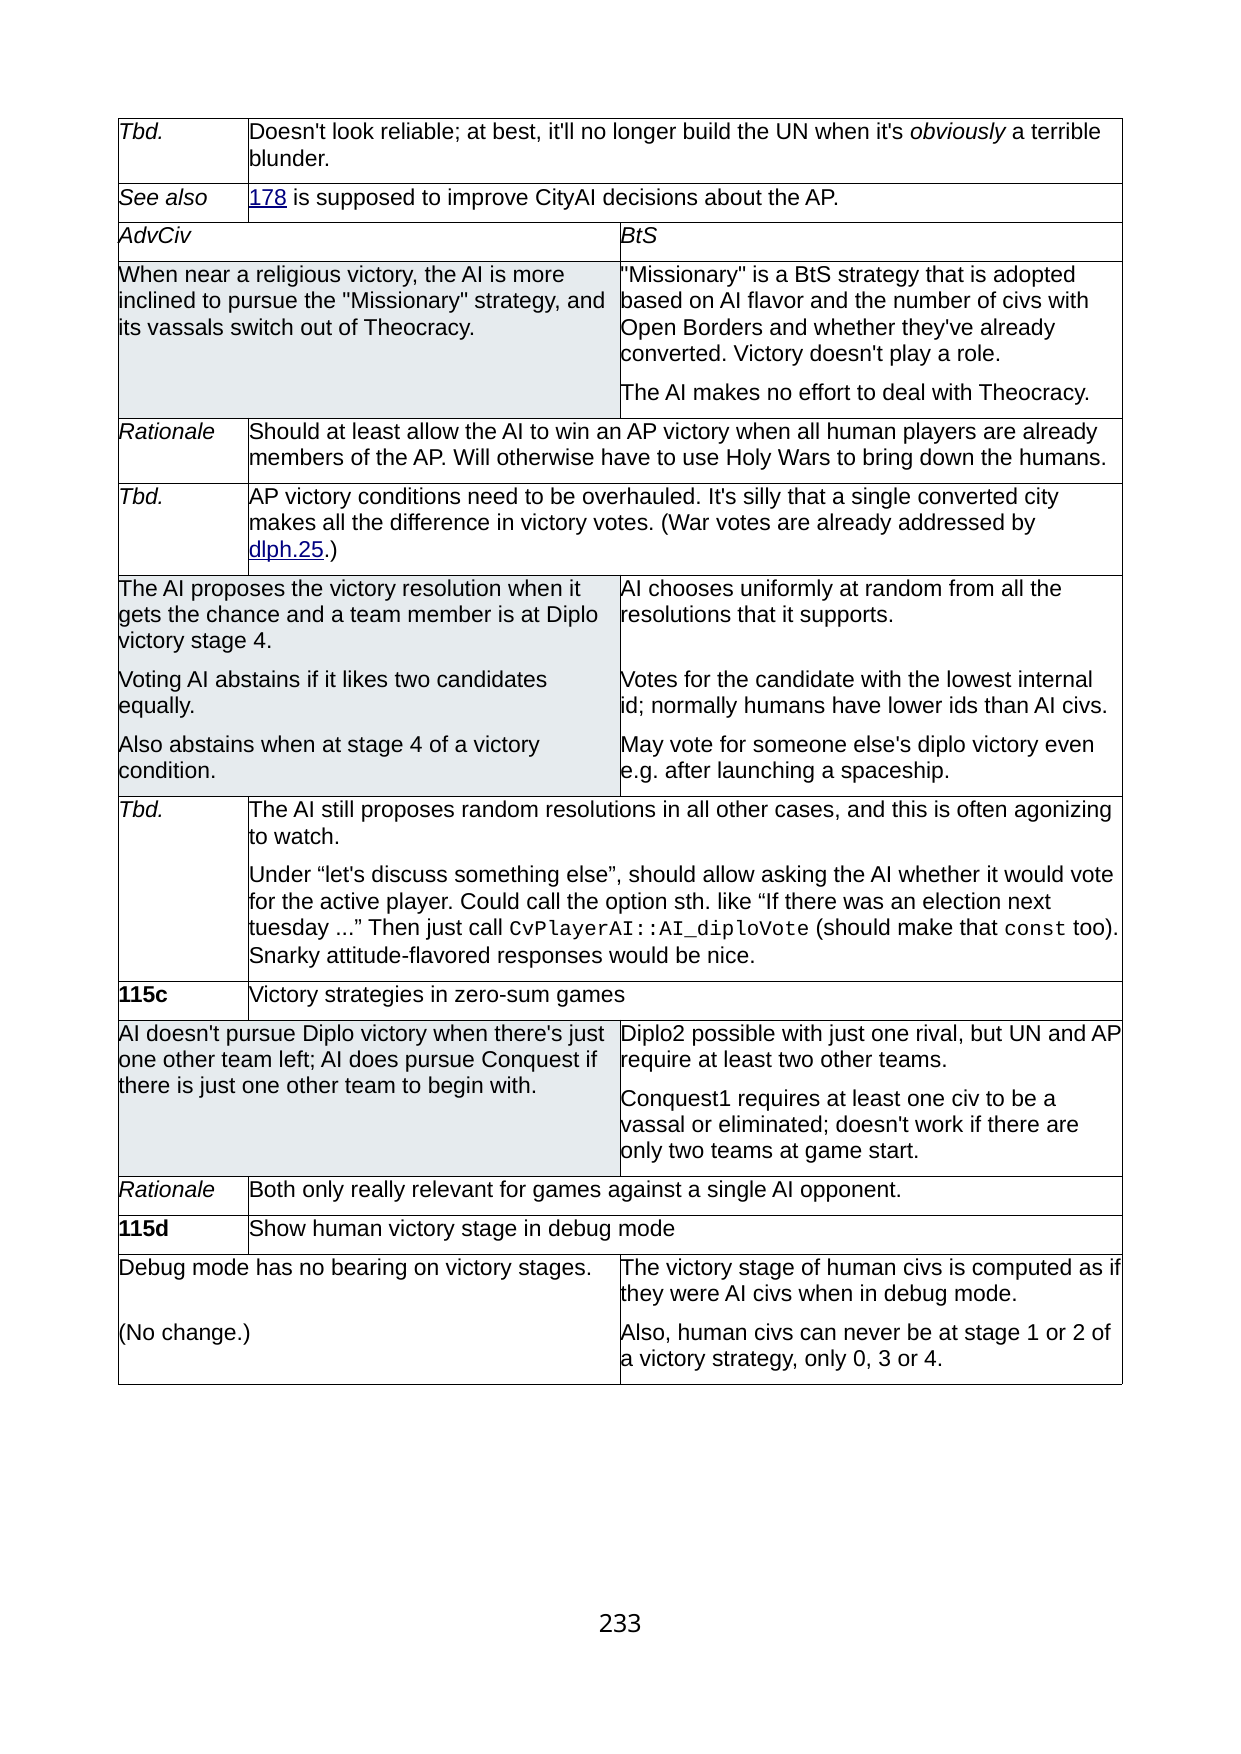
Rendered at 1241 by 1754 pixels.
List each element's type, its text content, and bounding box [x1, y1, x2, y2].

table_cell Tbd. [119, 797, 248, 981]
table_cell BtS [621, 223, 1122, 261]
table_cell Both only really relevant for games against a single AI opponent. [249, 1177, 1122, 1215]
table_cell Debug mode has no bearing on victory stages. (No change.) [119, 1255, 620, 1384]
table_cell When near a religious victory, the AI is more inclined to pursue the "Missionary" strategy, and its vassals switch out of Theocracy. [119, 262, 620, 418]
table_cell See also [119, 184, 248, 222]
table_cell AdvCiv [119, 223, 620, 261]
table_cell The AI still proposes random resolutions in all other cases, and this is often agonizing to watch. Under “let's discuss something else”, should allow asking the AI whether it would vote for the active player. Could call the option sth. like “If there was an election next tuesday ...” Then just call CvPlayerAI::AI_diploVote (should make that const too). Snarky attitude-flavored responses would be nice. [249, 797, 1122, 981]
table_cell 178 is supposed to improve CityAI decisions about the AP. [249, 184, 1122, 222]
table_cell Should at least allow the AI to win an AP victory when all human players are already members of the AP. Will otherwise have to use Holy Wars to bring down the humans. [249, 419, 1122, 483]
table_cell AI doesn't pursue Diplo victory when there's just one other team left; AI does pursue Conquest if there is just one other team to begin with. [119, 1021, 620, 1176]
table_cell AI chooses uniformly at random from all the resolutions that it supports. Votes for the candidate with the lowest internal id; normally humans have lower ids than AI civs. May vote for someone else's diplo victory even e.g. after launching a spaceship. [621, 576, 1122, 796]
table_cell 115c [119, 982, 248, 1019]
table_cell Rationale [119, 419, 248, 483]
table_cell The victory stage of human civs is computed as if they were AI civs when in debug mode. Also, human civs can never be at stage 1 or 2 of a victory strategy, only 0, 3 or 4. [621, 1255, 1122, 1384]
table_cell Diplo2 possible with just one rival, but UN and AP require at least two other teams. Conquest1 requires at least one civ to be a vassal or eliminated; doesn't work if there are only two teams at game start. [621, 1021, 1122, 1176]
table_cell Show human victory stage in debug mode [249, 1216, 1122, 1254]
table_cell Doesn't look reliable; at best, it'll no longer build the UN when it's obviously a terrible blunder. [249, 119, 1122, 183]
table_cell Tbd. [119, 484, 248, 574]
table_cell AP victory conditions need to be overhauled. It's silly that a single converted city makes all the difference in victory votes. (War votes are already addressed by dlph.25.) [249, 484, 1122, 574]
table_cell "Missionary" is a BtS strategy that is adopted based on AI flavor and the number of civs with Open Borders and whether they've already converted. Victory doesn't play a role. The AI makes no effort to deal with Theocracy. [621, 262, 1122, 418]
table_cell Victory strategies in zero-sum games [249, 982, 1122, 1019]
table_cell Tbd. [119, 119, 248, 183]
table_cell 115d [119, 1216, 248, 1254]
table_cell The AI proposes the victory resolution when it gets the chance and a team member is at Diplo victory stage 4. Voting AI abstains if it likes two candidates equally. Also abstains when at stage 4 of a victory condition. [119, 576, 620, 796]
table_cell Rationale [119, 1177, 248, 1215]
